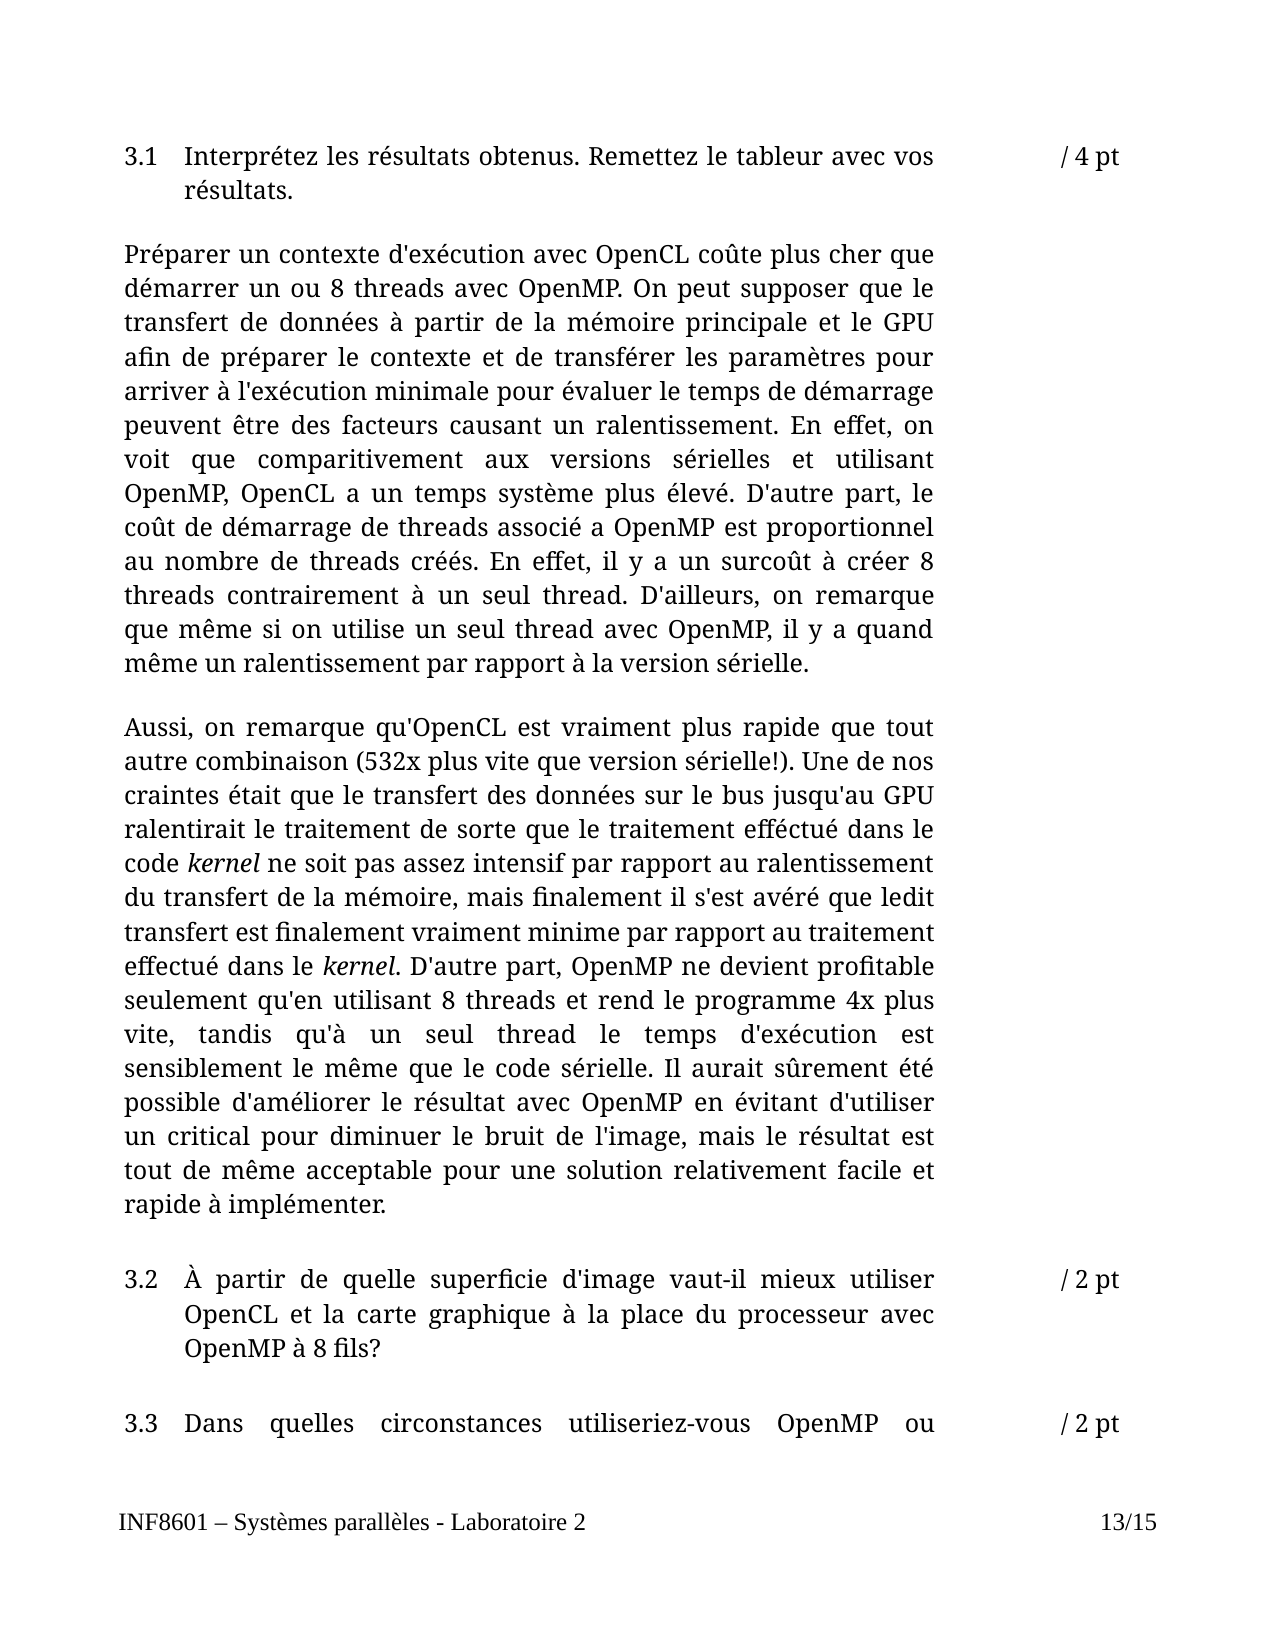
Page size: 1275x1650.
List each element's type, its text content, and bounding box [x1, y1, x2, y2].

table_cell [941, 1241, 1049, 1385]
table_cell / 2 pt [1049, 1385, 1157, 1461]
table_header [941, 118, 1049, 1241]
table_header Interprétez les résultats obtenus. Remettez le tableur avec vos résultats. Préparer un contexte d'exécution avec OpenCL coûte plus cher que démarrer un ou 8 threads avec OpenMP. On peut supposer que le transfert de données à partir de la mémoire principale et le GPU afin de préparer le contexte et de transférer les paramètres pour arriver à l'exécution minimale pour évaluer le temps de démarrage peuvent être des facteurs causant un ralentissement. En effet, on voit que comparitivement aux versions sérielles et utilisant OpenMP, OpenCL a un temps système plus élevé. D'autre part, le coût de démarrage de threads associé a OpenMP est proportionnel au nombre de threads créés. En effet, il y a un surcoût à créer 8 threads contrairement à un seul thread. D'ailleurs, on remarque que même si on utilise un seul thread avec OpenMP, il y a quand même un ralentissement par rapport à la version sérielle. Aussi, on remarque qu'OpenCL est vraiment plus rapide que tout autre combinaison (532x plus vite que version sérielle!). Une de nos craintes était que le transfert des données sur le bus jusqu'au GPU ralentirait le traitement de sorte que le traitement efféctué dans le code kernel ne soit pas assez intensif par rapport au ralentissement du transfert de la mémoire, mais finalement il s'est avéré que ledit transfert est finalement vraiment minime par rapport au traitement effectué dans le kernel. D'autre part, OpenMP ne devient profitable seulement qu'en utilisant 8 threads et rend le programme 4x plus vite, tandis qu'à un seul thread le temps d'exécution est sensiblement le même que le code sérielle. Il aurait sûrement été possible d'améliorer le résultat avec OpenMP en évitant d'utiliser un critical pour diminuer le bruit de l'image, mais le résultat est tout de même acceptable pour une solution relativement facile et rapide à implémenter. [118, 118, 941, 1241]
table_cell Dans quelles circonstances utiliseriez-vous OpenMP ou [118, 1385, 941, 1461]
table_header / 4 pt [1049, 118, 1157, 1241]
table_cell [941, 1385, 1049, 1461]
table_cell À partir de quelle superficie d'image vaut-il mieux utiliser OpenCL et la carte graphique à la place du processeur avec OpenMP à 8 fils? [118, 1241, 941, 1385]
table_cell / 2 pt [1049, 1241, 1157, 1385]
